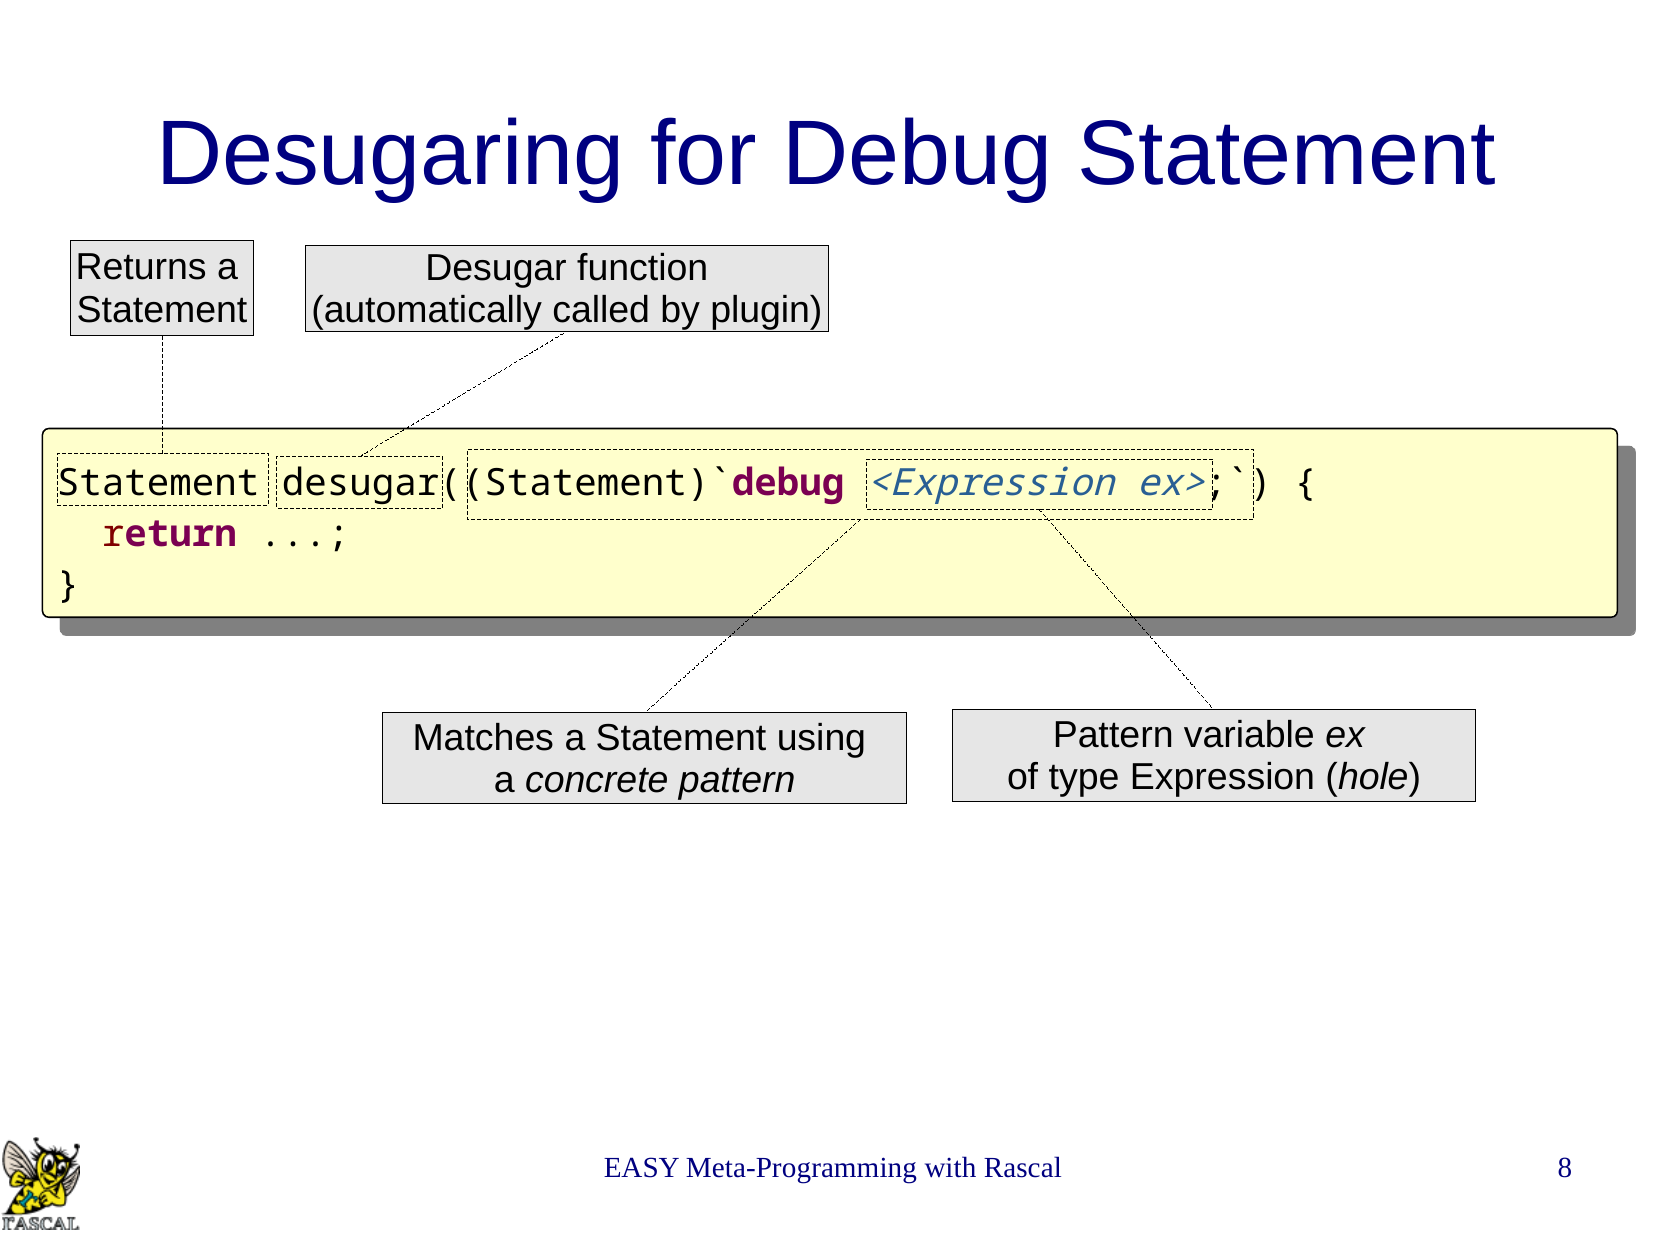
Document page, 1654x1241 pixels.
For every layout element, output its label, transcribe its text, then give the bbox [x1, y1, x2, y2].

text_box [42, 428, 1618, 448]
title Desugaring for Debug Statement [82, 49, 1571, 257]
picture [1, 1137, 80, 1230]
text_box Returns a Statement [70, 240, 254, 336]
text_box Statement desugar((Statement)`debug <Expression ex>;`) { return ...; } [42, 448, 1641, 759]
text_box Pattern variable ex of type Expression (hole) [952, 709, 1476, 802]
text_box Desugar function (automatically called by plugin) [305, 245, 829, 332]
text_box Matches a Statement using a concrete pattern [382, 712, 907, 804]
